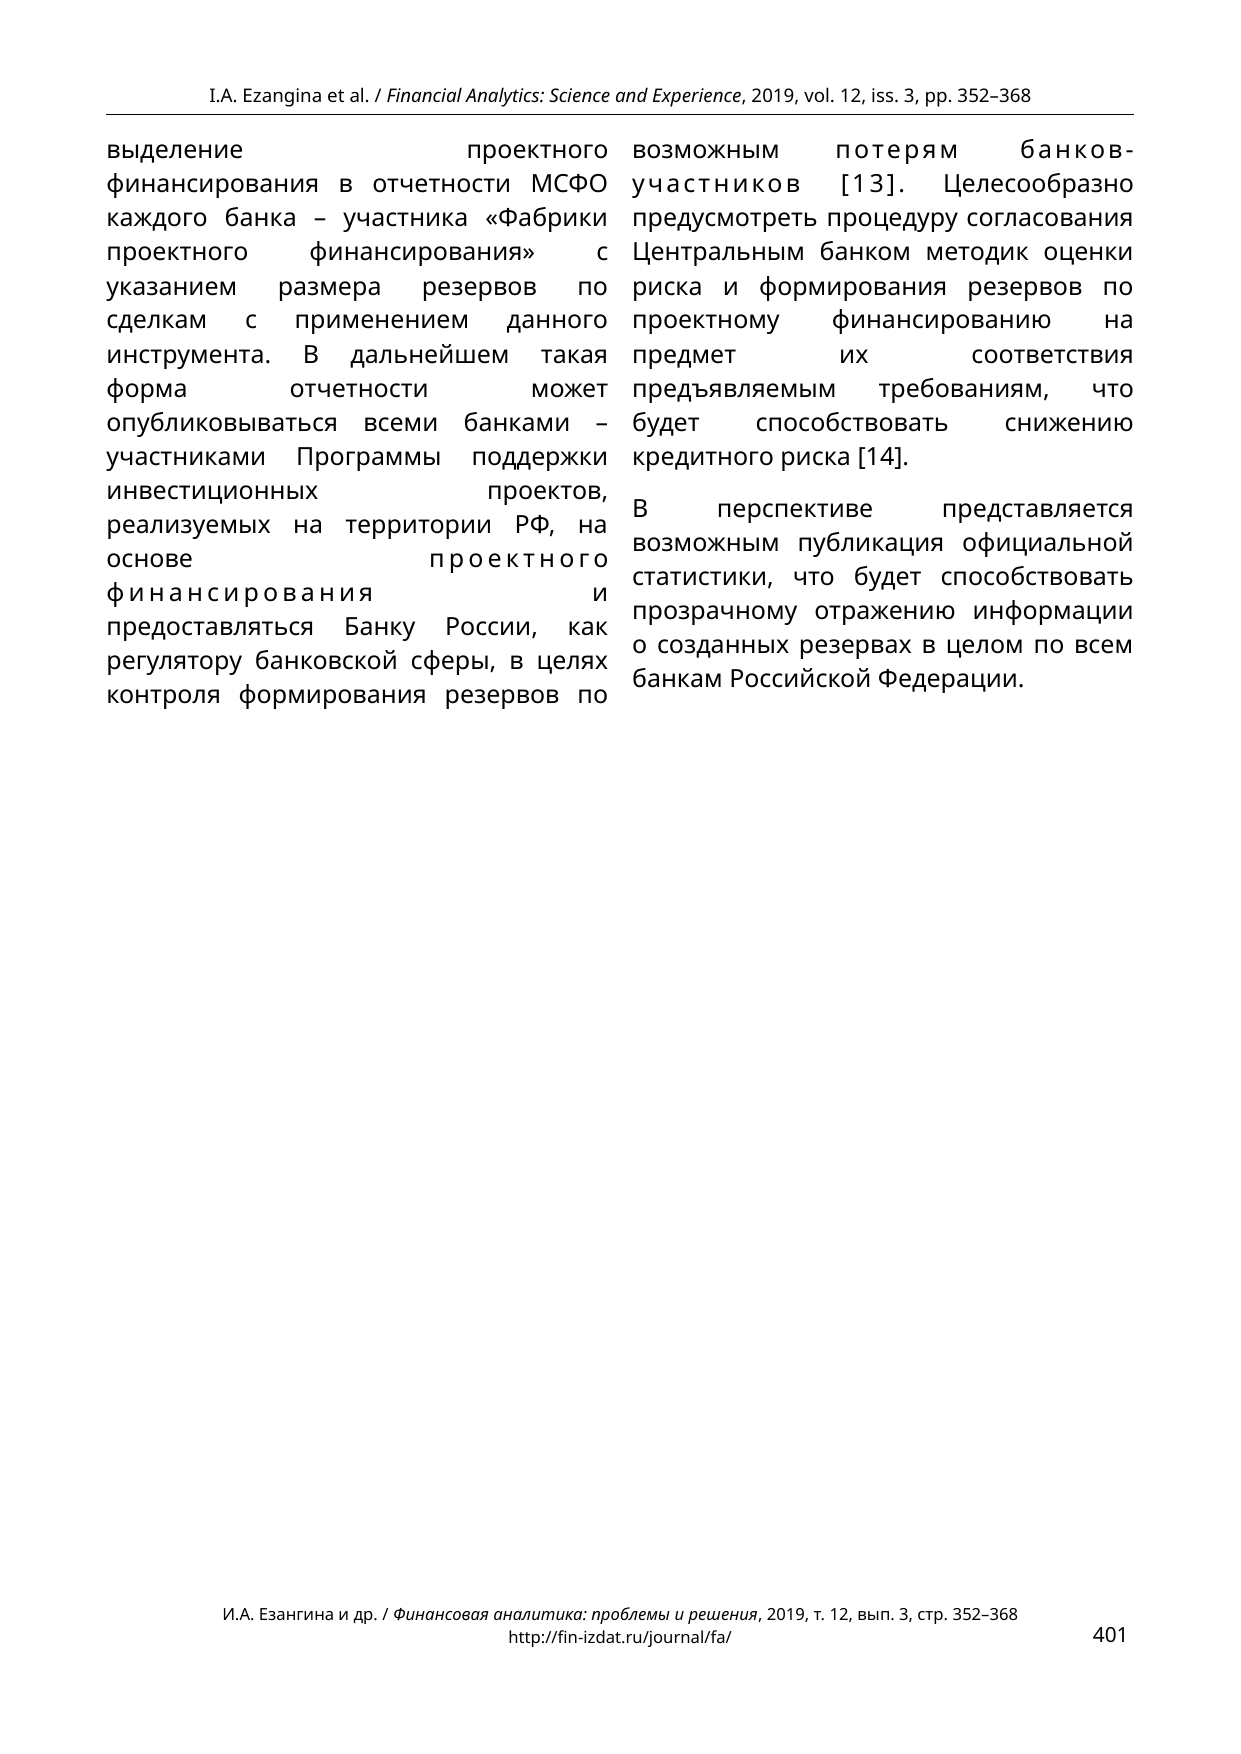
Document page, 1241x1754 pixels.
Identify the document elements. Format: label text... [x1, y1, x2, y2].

text выделение проектного финансирования в отчетности МСФО каждого банка – участника «Фабрики проектного финансирования» с указанием размера резервов по сделкам с применением данного инструмента. В дальнейшем такая форма отчетности может опубликовываться всеми банками – участниками Программы поддержки инвестиционных проектов, реализуемых на территории РФ, на основе проектного финансирования и предоставляться Банку России, как регулятору банковской сферы, в целях контроля формирования резервов по [106, 132, 608, 711]
text возможным потерям банков-участников [13]. Целесообразно предусмотреть процедуру согласования Центральным банком методик оценки риска и формирования резервов по проектному финансированию на предмет их соответствия предъявляемым требованиям, что будет способствовать снижению кредитного риска [14]. [632, 132, 1134, 472]
text В перспективе представляется возможным публикация официальной статистики, что будет способствовать прозрачному отражению информации о созданных резервах в целом по всем банкам Российской Федерации. [632, 490, 1134, 694]
